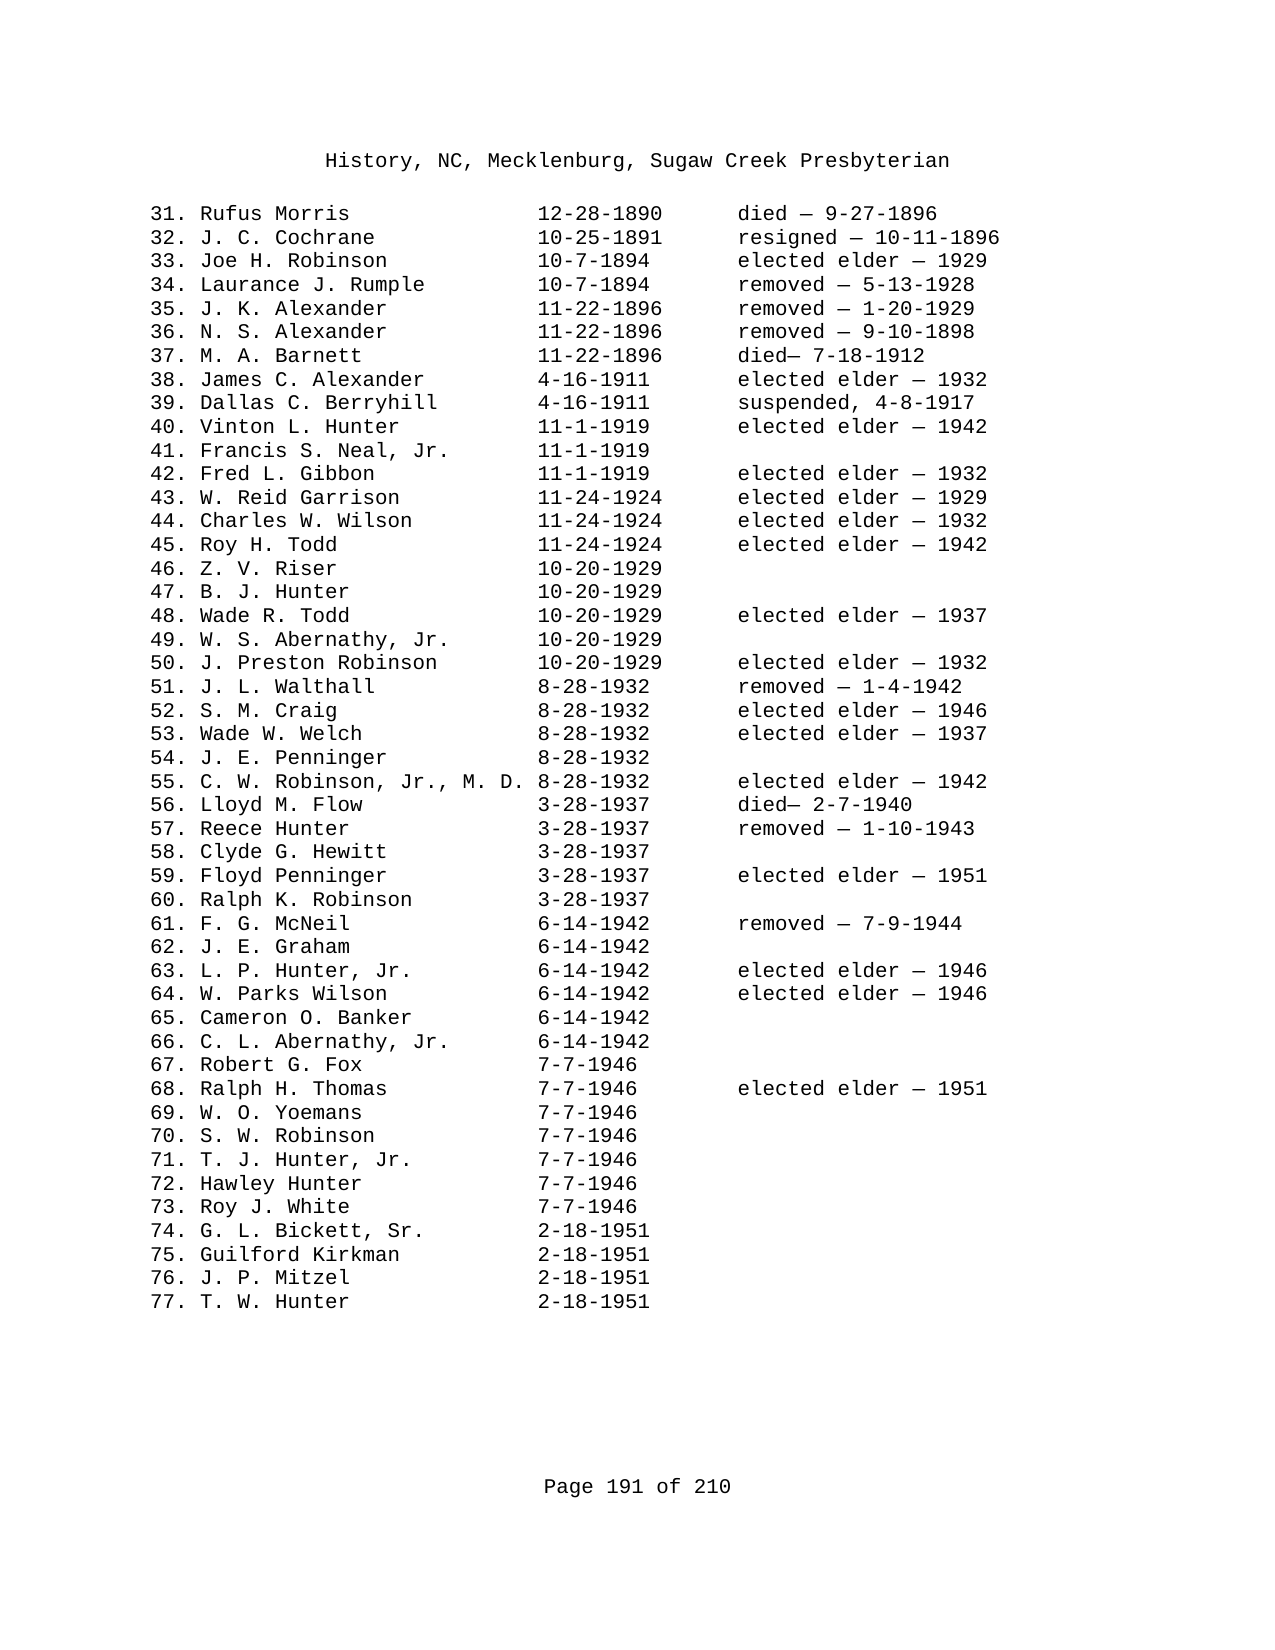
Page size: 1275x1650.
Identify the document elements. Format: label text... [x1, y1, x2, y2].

text 48. Wade R. Todd 10-20-1929 elected elder — 1937 [150, 605, 1125, 629]
text 72. Hawley Hunter 7-7-1946 [150, 1173, 1125, 1196]
text 33. Joe H. Robinson 10-7-1894 elected elder — 1929 [150, 250, 1125, 274]
text 69. W. O. Yoemans 7-7-1946 [150, 1102, 1125, 1125]
text 61. F. G. McNeil 6-14-1942 removed — 7-9-1944 [150, 912, 1125, 936]
text 55. C. W. Robinson, Jr., M. D. 8-28-1932 elected elder — 1942 [150, 771, 1125, 794]
text 37. M. A. Barnett 11-22-1896 died— 7-18-1912 [150, 345, 1125, 369]
text 31. Rufus Morris 12-28-1890 died — 9-27-1896 [150, 203, 1125, 227]
text 32. J. C. Cochrane 10-25-1891 resigned — 10-11-1896 [150, 227, 1125, 250]
text 64. W. Parks Wilson 6-14-1942 elected elder — 1946 [150, 983, 1125, 1007]
text 52. S. M. Craig 8-28-1932 elected elder — 1946 [150, 700, 1125, 723]
text 46. Z. V. Riser 10-20-1929 [150, 558, 1125, 581]
text 34. Laurance J. Rumple 10-7-1894 removed — 5-13-1928 [150, 274, 1125, 298]
text 71. T. J. Hunter, Jr. 7-7-1946 [150, 1149, 1125, 1173]
text 43. W. Reid Garrison 11-24-1924 elected elder — 1929 [150, 487, 1125, 511]
text 44. Charles W. Wilson 11-24-1924 elected elder — 1932 [150, 511, 1125, 534]
text 60. Ralph K. Robinson 3-28-1937 [150, 889, 1125, 912]
text 62. J. E. Graham 6-14-1942 [150, 936, 1125, 960]
text 58. Clyde G. Hewitt 3-28-1937 [150, 842, 1125, 865]
text 66. C. L. Abernathy, Jr. 6-14-1942 [150, 1031, 1125, 1054]
text 63. L. P. Hunter, Jr. 6-14-1942 elected elder — 1946 [150, 960, 1125, 983]
text 35. J. K. Alexander 11-22-1896 removed — 1-20-1929 [150, 298, 1125, 321]
text 40. Vinton L. Hunter 11-1-1919 elected elder — 1942 [150, 416, 1125, 439]
text 76. J. P. Mitzel 2-18-1951 [150, 1267, 1125, 1291]
text 42. Fred L. Gibbon 11-1-1919 elected elder — 1932 [150, 463, 1125, 487]
text 56. Lloyd M. Flow 3-28-1937 died— 2-7-1940 [150, 794, 1125, 818]
text 77. T. W. Hunter 2-18-1951 [150, 1291, 1125, 1314]
text 53. Wade W. Welch 8-28-1932 elected elder — 1937 [150, 723, 1125, 747]
text 54. J. E. Penninger 8-28-1932 [150, 747, 1125, 771]
text 65. Cameron O. Banker 6-14-1942 [150, 1007, 1125, 1031]
text 38. James C. Alexander 4-16-1911 elected elder — 1932 [150, 369, 1125, 392]
text 50. J. Preston Robinson 10-20-1929 elected elder — 1932 [150, 652, 1125, 676]
text 73. Roy J. White 7-7-1946 [150, 1196, 1125, 1220]
text 75. Guilford Kirkman 2-18-1951 [150, 1243, 1125, 1267]
text 45. Roy H. Todd 11-24-1924 elected elder — 1942 [150, 534, 1125, 558]
text 39. Dallas C. Berryhill 4-16-1911 suspended, 4-8-1917 [150, 392, 1125, 416]
text 67. Robert G. Fox 7-7-1946 [150, 1054, 1125, 1078]
text 49. W. S. Abernathy, Jr. 10-20-1929 [150, 629, 1125, 652]
text 74. G. L. Bickett, Sr. 2-18-1951 [150, 1220, 1125, 1243]
text 36. N. S. Alexander 11-22-1896 removed — 9-10-1898 [150, 321, 1125, 345]
text 70. S. W. Robinson 7-7-1946 [150, 1125, 1125, 1149]
text 51. J. L. Walthall 8-28-1932 removed — 1-4-1942 [150, 676, 1125, 700]
text 47. B. J. Hunter 10-20-1929 [150, 581, 1125, 605]
text 41. Francis S. Neal, Jr. 11-1-1919 [150, 439, 1125, 463]
text 68. Ralph H. Thomas 7-7-1946 elected elder — 1951 [150, 1078, 1125, 1102]
text 59. Floyd Penninger 3-28-1937 elected elder — 1951 [150, 865, 1125, 889]
text 57. Reece Hunter 3-28-1937 removed — 1-10-1943 [150, 818, 1125, 842]
